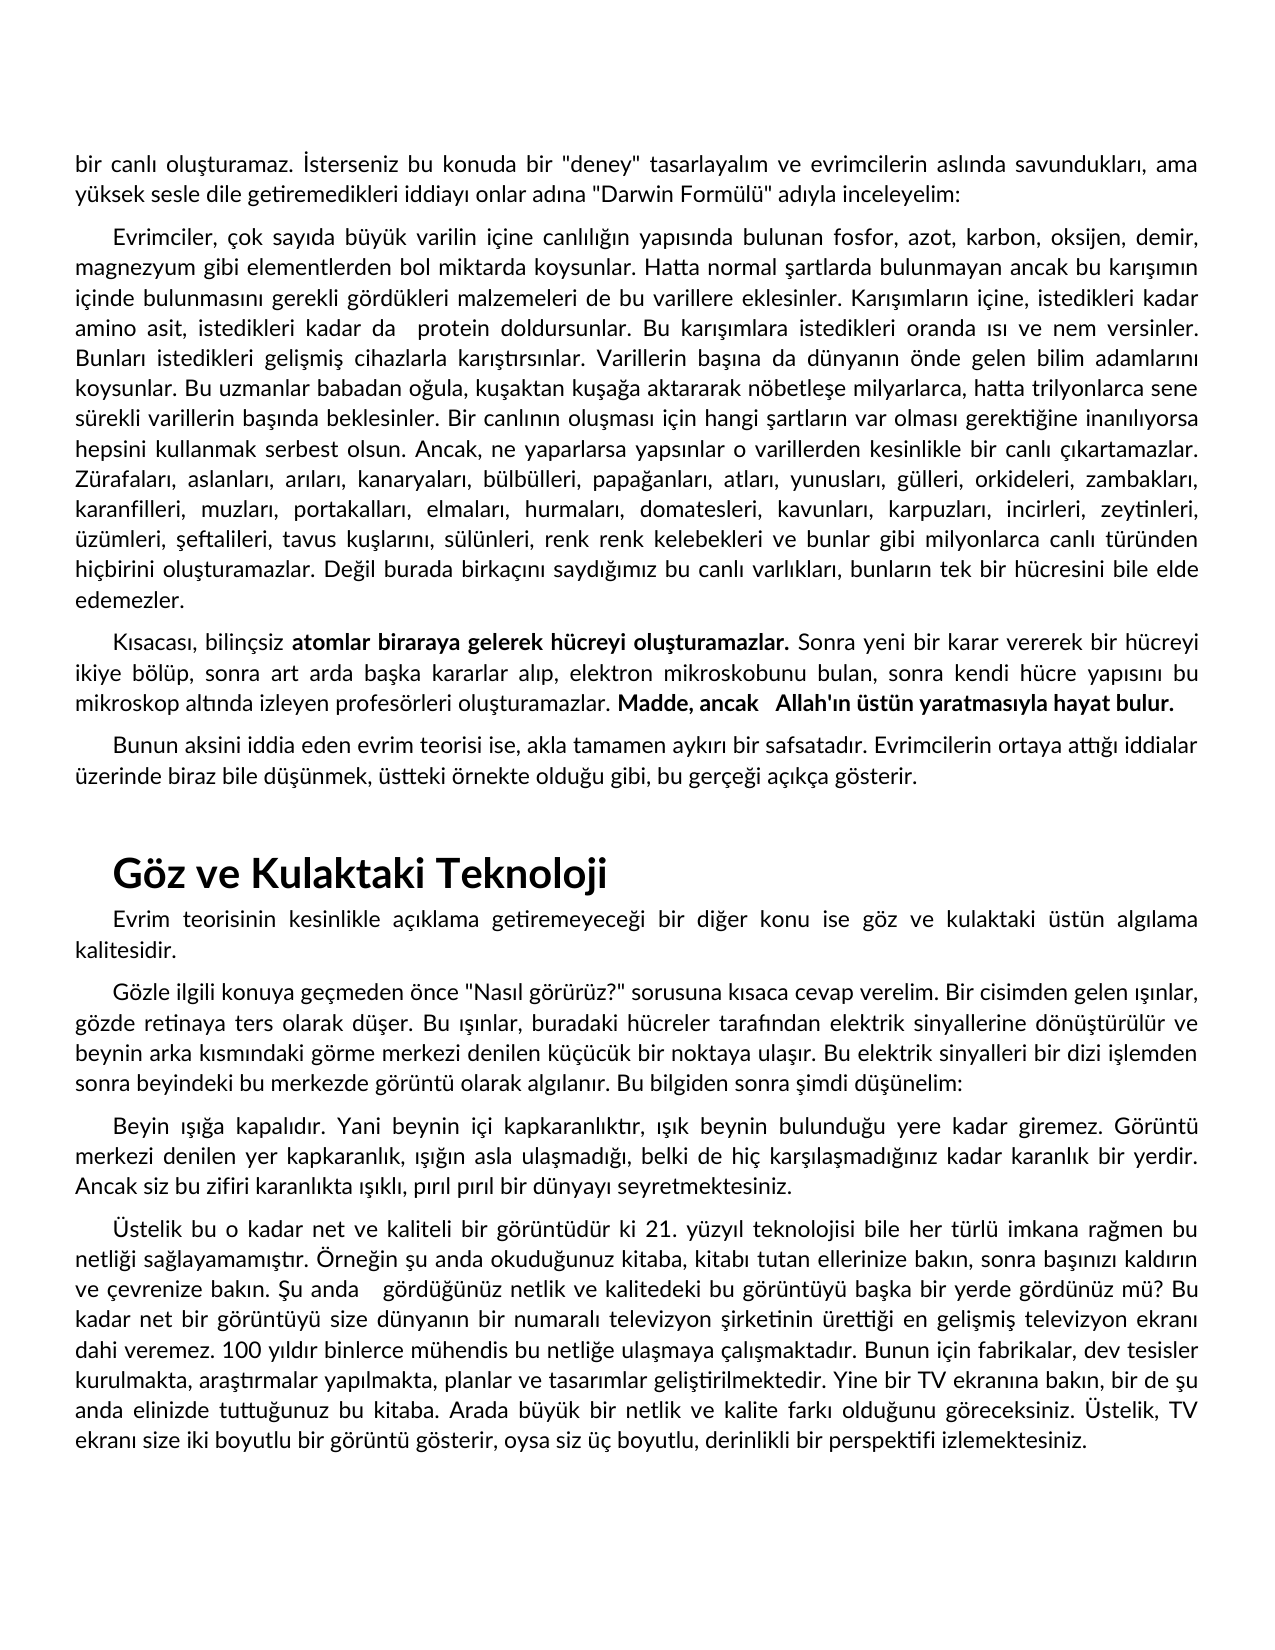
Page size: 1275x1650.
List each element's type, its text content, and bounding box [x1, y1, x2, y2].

text Üstelik bu o kadar net ve kaliteli bir görüntüdür ki 21. yüzyıl teknolojisi bile her türlü imkana rağmen bu netliği sağlayamamıştır. Örneğin şu anda okuduğunuz kitaba, kitabı tutan ellerinize bakın, sonra başınızı kaldırın ve çevrenize bakın. Şu anda gördüğünüz netlik ve kalitedeki bu görüntüyü başka bir yerde gördünüz mü? Bu kadar net bir görüntüyü size dünyanın bir numaralı televizyon şirketinin ürettiği en gelişmiş televizyon ekranı dahi veremez. 100 yıldır binlerce mühendis bu netliğe ulaşmaya çalışmaktadır. Bunun için fabrikalar, dev tesisler kurulmakta, araştırmalar yapılmakta, planlar ve tasarımlar geliştirilmektedir. Yine bir TV ekranına bakın, bir de şu anda elinizde tuttuğunuz bu kitaba. Arada büyük bir netlik ve kalite farkı olduğunu göreceksiniz. Üstelik, TV ekranı size iki boyutlu bir görüntü gösterir, oysa siz üç boyutlu, derinlikli bir perspektifi izlemektesiniz. [75, 1214, 1200, 1453]
text Kısacası, bilinçsiz atomlar biraraya gelerek hücreyi oluşturamazlar. Sonra yeni bir karar vererek bir hücreyi ikiye bölüp, sonra art arda başka kararlar alıp, elektron mikroskobunu bulan, sonra kendi hücre yapısını bu mikroskop altında izleyen profesörleri oluşturamazlar. Madde, ancak Allah'ın üstün yaratmasıyla hayat bulur. [75, 628, 1200, 716]
text Evrim teorisinin kesinlikle açıklama getiremeyeceği bir diğer konu ise göz ve kulaktaki üstün algılama kalitesidir. [75, 905, 1200, 963]
text Bunun aksini iddia eden evrim teorisi ise, akla tamamen aykırı bir safsatadır. Evrimcilerin ortaya attığı iddialar üzerinde biraz bile düşünmek, üstteki örnekte olduğu gibi, bu gerçeği açıkça gösterir. [75, 731, 1200, 789]
text Beyin ışığa kapalıdır. Yani beynin içi kapkaranlıktır, ışık beynin bulunduğu yere kadar giremez. Görüntü merkezi denilen yer kapkaranlık, ışığın asla ulaşmadığı, belki de hiç karşılaşmadığınız kadar karanlık bir yerdir. Ancak siz bu zifiri karanlıkta ışıklı, pırıl pırıl bir dünyayı seyretmektesiniz. [75, 1111, 1200, 1199]
text bir canlı oluşturamaz. İsterseniz bu konuda bir "deney" tasarlayalım ve evrimcilerin aslında savundukları, ama yüksek sesle dile getiremedikleri iddiayı onlar adına "Darwin Formülü" adıyla inceleyelim: [75, 150, 1200, 208]
subtitle Göz ve Kulaktaki Teknoloji [112, 847, 1200, 897]
text Evrimciler, çok sayıda büyük varilin içine canlılığın yapısında bulunan fosfor, azot, karbon, oksijen, demir, magnezyum gibi elementlerden bol miktarda koysunlar. Hatta normal şartlarda bulunmayan ancak bu karışımın içinde bulunmasını gerekli gördükleri malzemeleri de bu varillere eklesinler. Karışımların içine, istedikleri kadar amino asit, istedikleri kadar da protein doldursunlar. Bu karışımlara istedikleri oranda ısı ve nem versinler. Bunları istedikleri gelişmiş cihazlarla karıştırsınlar. Varillerin başına da dünyanın önde gelen bilim adamlarını koysunlar. Bu uzmanlar babadan oğula, kuşaktan kuşağa aktararak nöbetleşe milyarlarca, hatta trilyonlarca sene sürekli varillerin başında beklesinler. Bir canlının oluşması için hangi şartların var olması gerektiğine inanılıyorsa hepsini kullanmak serbest olsun. Ancak, ne yaparlarsa yapsınlar o varillerden kesinlikle bir canlı çıkartamazlar. Zürafaları, aslanları, arıları, kanaryaları, bülbülleri, papağanları, atları, yunusları, gülleri, orkideleri, zambakları, karanfilleri, muzları, portakalları, elmaları, hurmaları, domatesleri, kavunları, karpuzları, incirleri, zeytinleri, üzümleri, şeftalileri, tavus kuşlarını, sülünleri, renk renk kelebekleri ve bunlar gibi milyonlarca canlı türünden hiçbirini oluşturamazlar. Değil burada birkaçını saydığımız bu canlı varlıkları, bunların tek bir hücresini bile elde edemezler. [75, 223, 1200, 613]
text Gözle ilgili konuya geçmeden önce "Nasıl görürüz?" sorusuna kısaca cevap verelim. Bir cisimden gelen ışınlar, gözde retinaya ters olarak düşer. Bu ışınlar, buradaki hücreler tarafından elektrik sinyallerine dönüştürülür ve beynin arka kısmındaki görme merkezi denilen küçücük bir noktaya ulaşır. Bu elektrik sinyalleri bir dizi işlemden sonra beyindeki bu merkezde görüntü olarak algılanır. Bu bilgiden sonra şimdi düşünelim: [75, 978, 1200, 1096]
